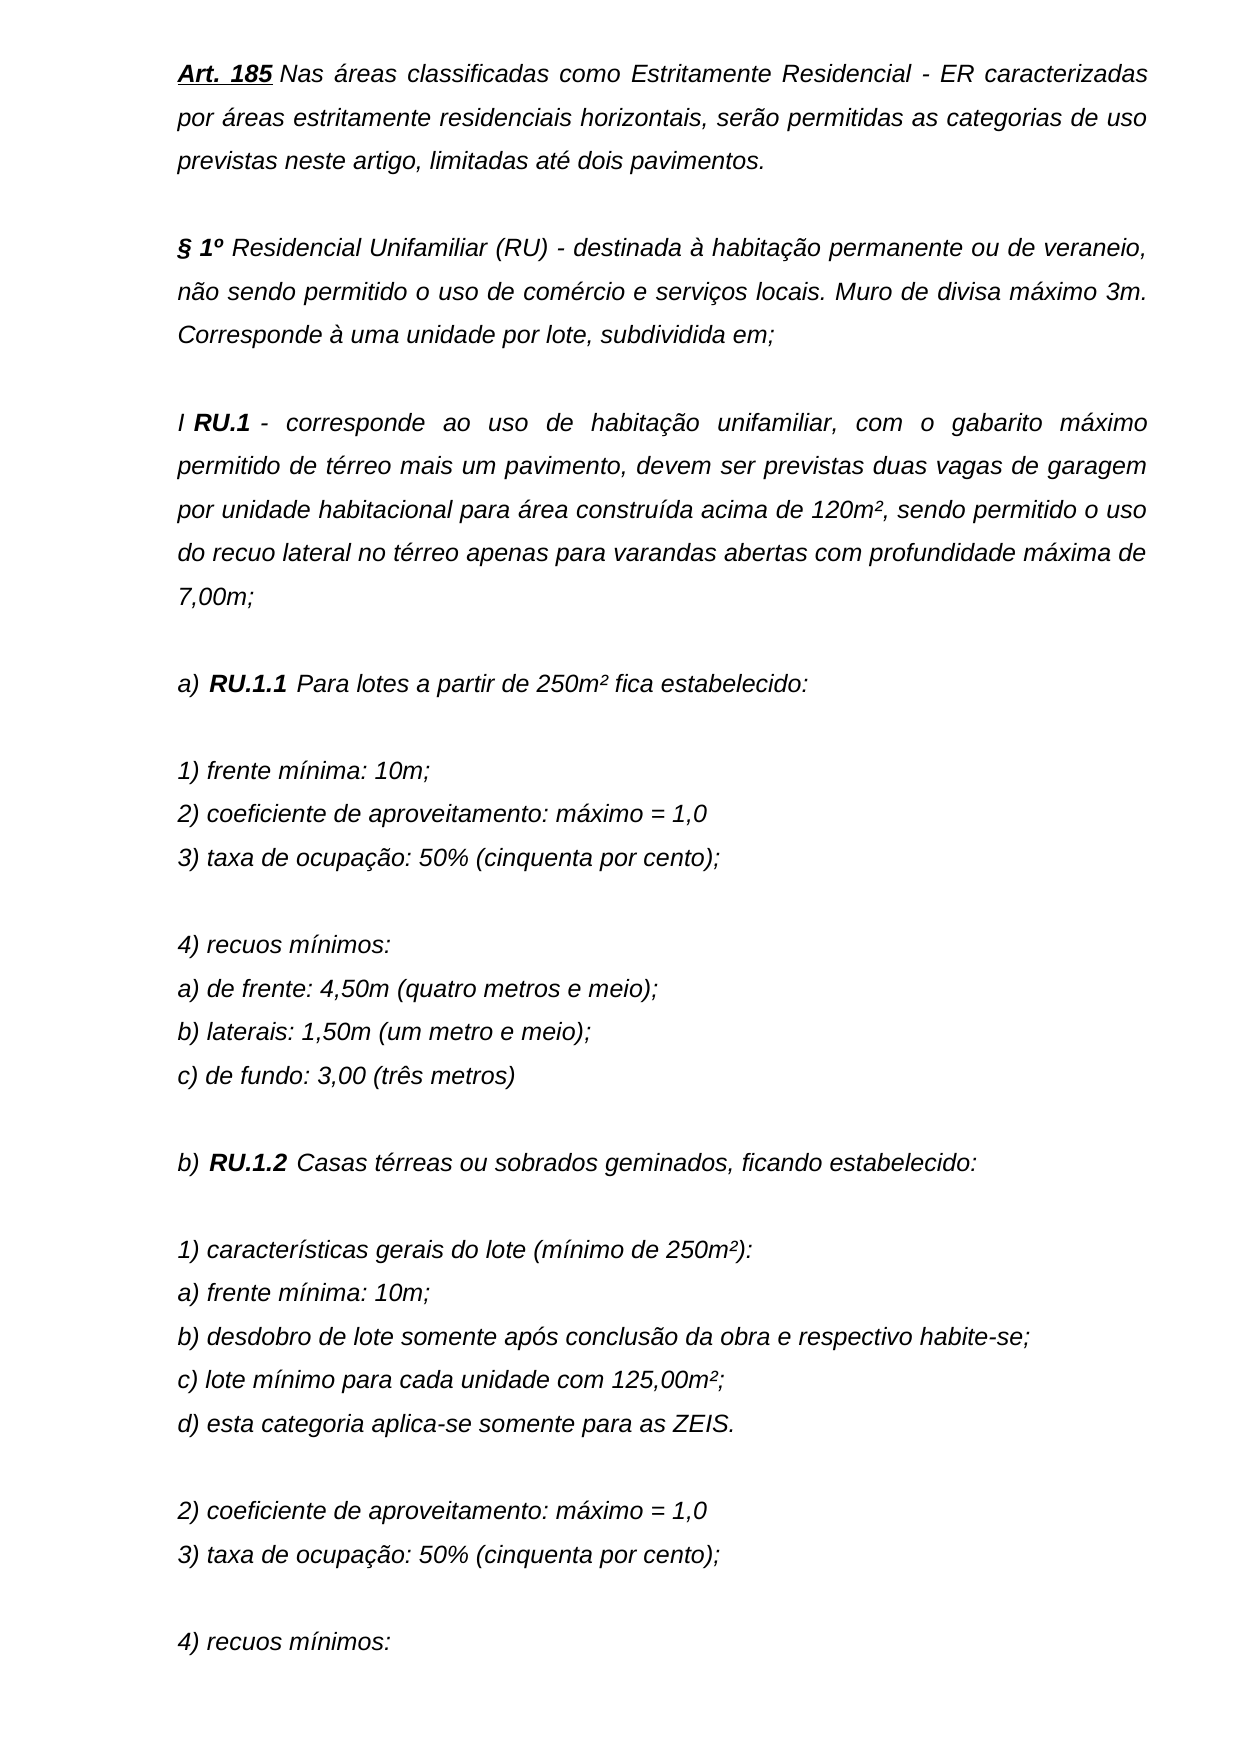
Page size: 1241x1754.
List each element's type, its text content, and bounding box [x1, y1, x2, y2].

text b) laterais: 1,50m (um metro e meio); [177, 1017, 1152, 1046]
text c) lote mínimo para cada unidade com 125,00m²; [177, 1365, 1152, 1394]
text 4) recuos mínimos: [177, 1627, 1152, 1656]
text I RU.1 - corresponde ao uso de habitação unifamiliar, com o gabarito máximo permitido de térreo mais um pavimento, devem ser previstas duas vagas de garagem por unidade habitacional para área construída acima de 120m², sendo permitido o uso do recuo lateral no térreo apenas para varandas abertas com profundidade máxima de 7,00m; [177, 407, 1152, 611]
text a) de frente: 4,50m (quatro metros e meio); [177, 973, 1152, 1002]
text a) RU.1.1 Para lotes a partir de 250m² fica estabelecido: [177, 669, 1152, 698]
text Art. 185 Nas áreas classificadas como Estritamente Residencial - ER caracterizadas por áreas estritamente residenciais horizontais, serão permitidas as categorias de uso previstas neste artigo, limitadas até dois pavimentos. [177, 59, 1152, 175]
text 2) coeficiente de aproveitamento: máximo = 1,0 [177, 1496, 1152, 1525]
text 3) taxa de ocupação: 50% (cinquenta por cento); [177, 843, 1152, 872]
text b) RU.1.2 Casas térreas ou sobrados geminados, ficando estabelecido: [177, 1148, 1152, 1177]
text a) frente mínima: 10m; [177, 1278, 1152, 1307]
text 2) coeficiente de aproveitamento: máximo = 1,0 [177, 799, 1152, 828]
text d) esta categoria aplica-se somente para as ZEIS. [177, 1409, 1152, 1438]
text b) desdobro de lote somente após conclusão da obra e respectivo habite-se; [177, 1322, 1152, 1351]
text 1) características gerais do lote (mínimo de 250m²): [177, 1235, 1152, 1264]
text 1) frente mínima: 10m; [177, 756, 1152, 785]
text § 1º Residencial Unifamiliar (RU) - destinada à habitação permanente ou de veraneio, não sendo permitido o uso de comércio e serviços locais. Muro de divisa máximo 3m. Corresponde à uma unidade por lote, subdividida em; [177, 233, 1152, 349]
text c) de fundo: 3,00 (três metros) [177, 1061, 1152, 1089]
text 4) recuos mínimos: [177, 930, 1152, 959]
text 3) taxa de ocupação: 50% (cinquenta por cento); [177, 1539, 1152, 1568]
